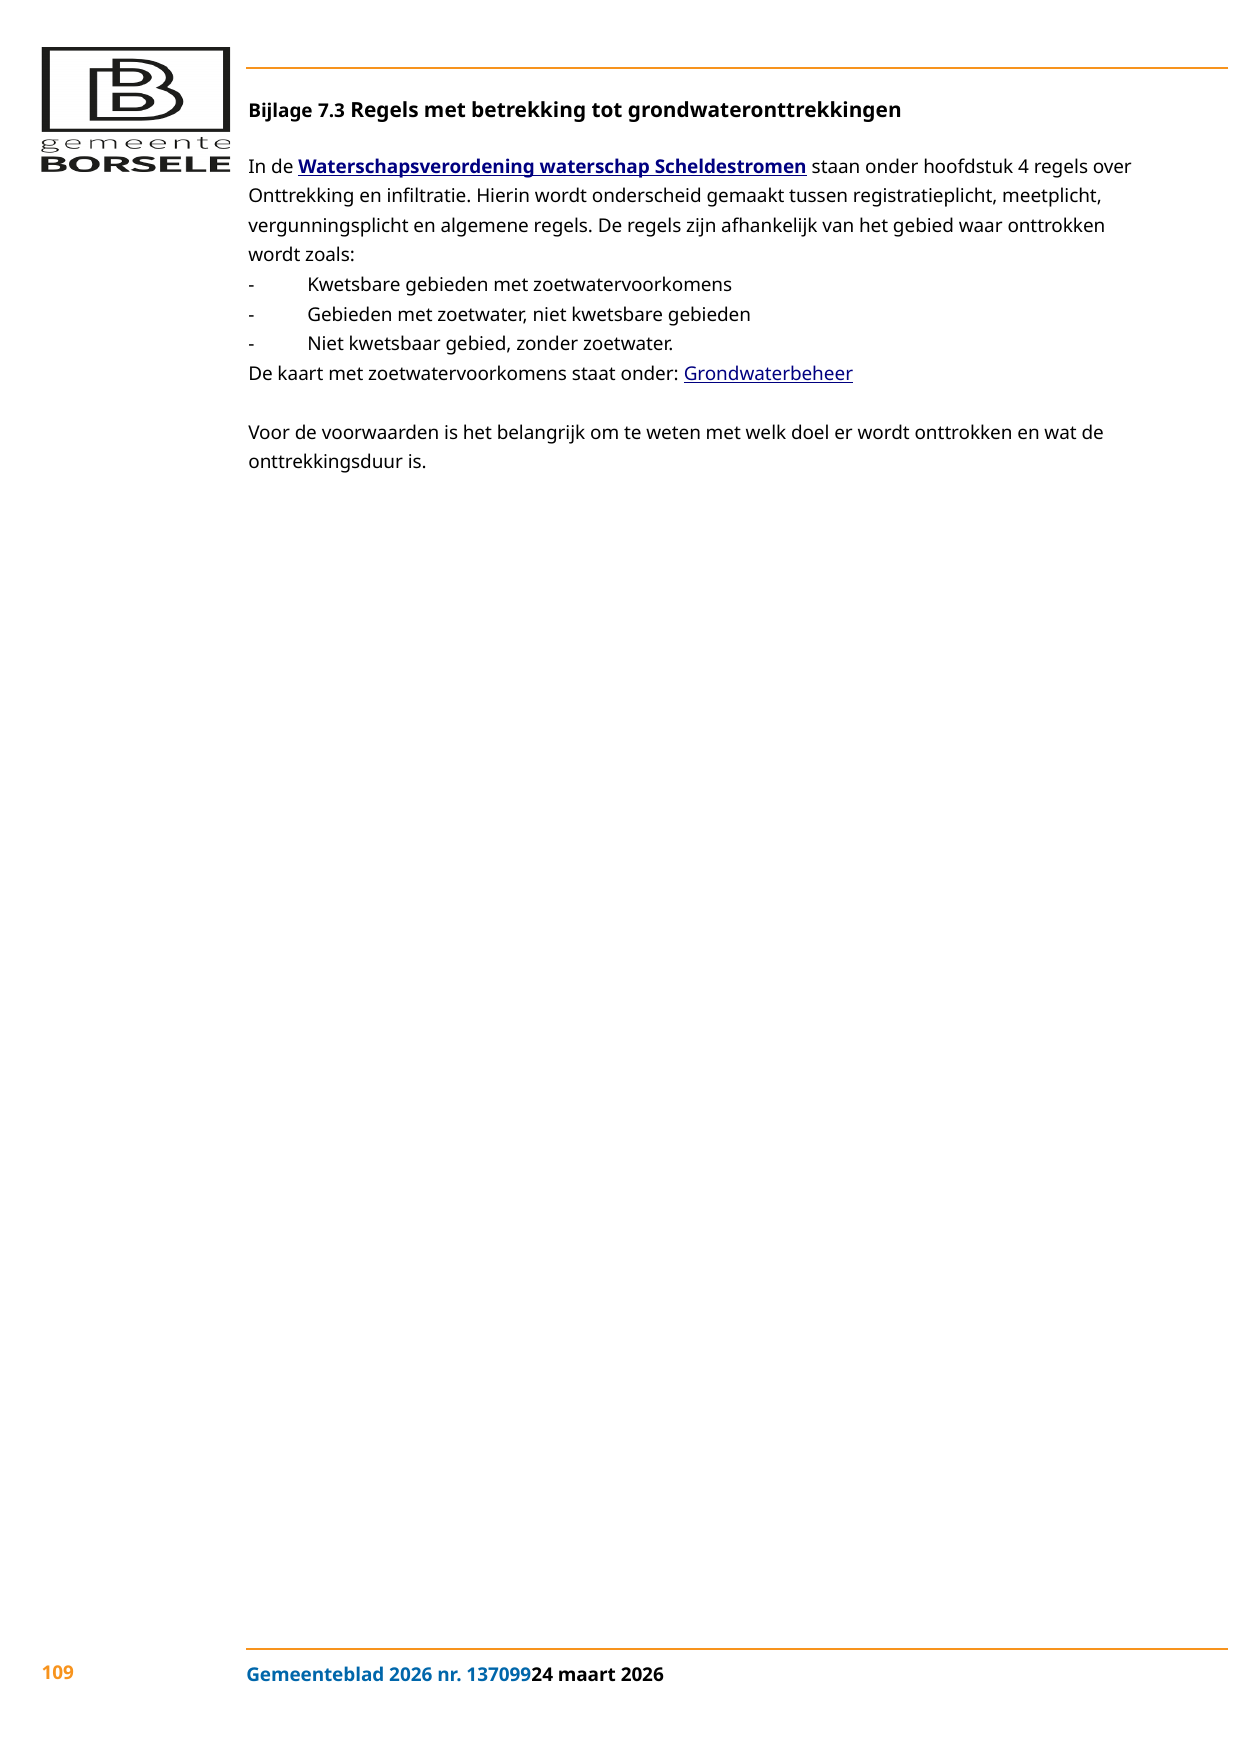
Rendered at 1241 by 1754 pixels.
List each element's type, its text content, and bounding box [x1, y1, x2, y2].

text Bijlage 7.3 Regels met betrekking tot grondwateronttrekkingen [248, 95, 1152, 123]
picture [41, 47, 231, 172]
text In de Waterschapsverordening waterschap Scheldestromen staan onder hoofdstuk 4 regels over Onttrekking en infiltratie. Hierin wordt onderscheid gemaakt tussen registratieplicht, meetplicht, vergunningsplicht en algemene regels. De regels zijn afhankelijk van het gebied waar onttrokken wordt zoals: [248, 153, 1152, 267]
list Kwetsbare gebieden met zoetwatervoorkomens [248, 271, 1152, 297]
text Voor de voorwaarden is het belangrijk om te weten met welk doel er wordt onttrokken en wat de onttrekkingsduur is. [248, 419, 1152, 474]
list Gebieden met zoetwater, niet kwetsbare gebieden [248, 301, 1152, 327]
list Niet kwetsbaar gebied, zonder zoetwater. [248, 330, 1152, 356]
text De kaart met zoetwatervoorkomens staat onder: Grondwaterbeheer [248, 360, 1152, 386]
